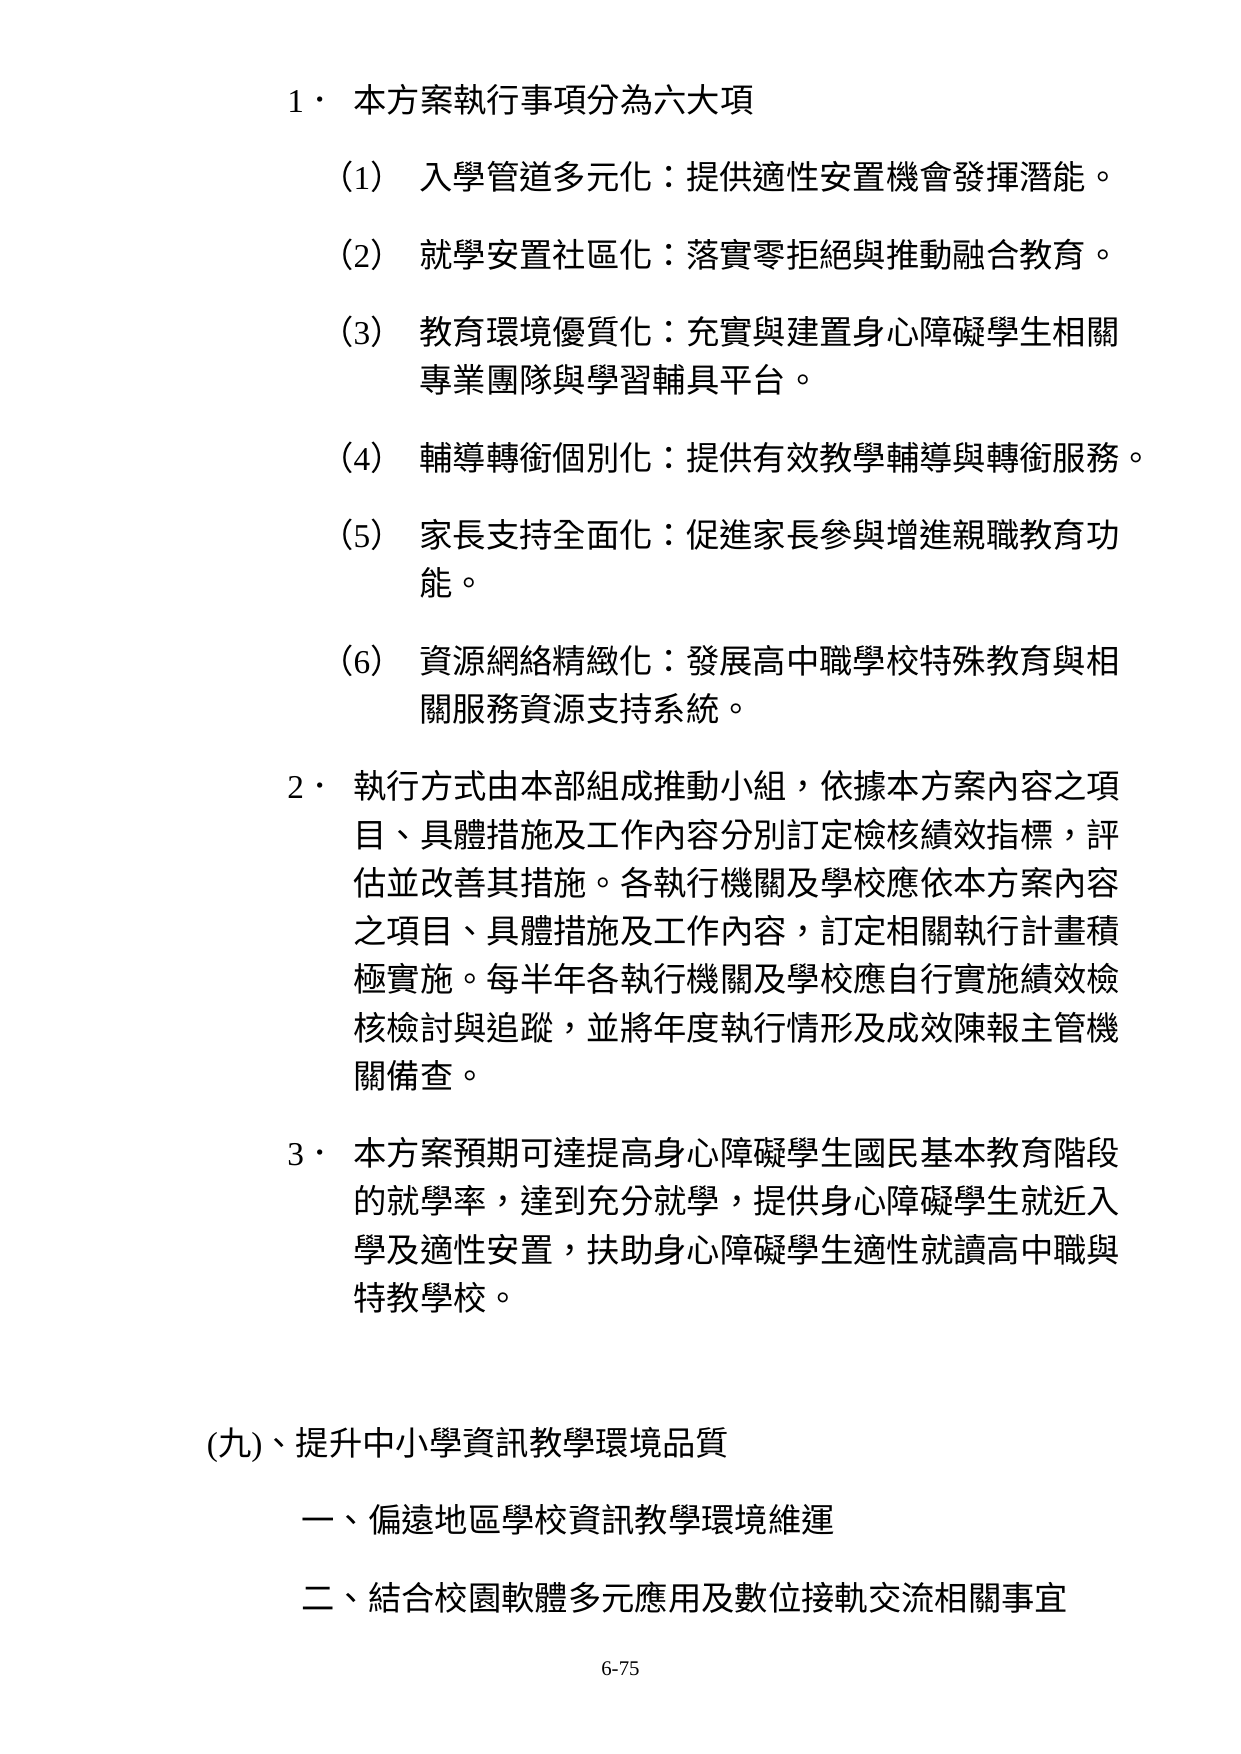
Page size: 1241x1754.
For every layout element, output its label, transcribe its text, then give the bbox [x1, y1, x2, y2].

list 資源網絡精緻化：發展高中職學校特殊教育與相關服務資源支持系統。 [320, 634, 1152, 731]
list 本方案執行事項分為六大項 [287, 74, 1152, 122]
list 教育環境優質化：充實與建置身心障礙學生相關專業團隊與學習輔具平台。 [320, 306, 1152, 402]
list 本方案預期可達提高身心障礙學生國民基本教育階段的就學率，達到充分就學，提供身心障礙學生就近入學及適性安置，扶助身心障礙學生適性就讀高中職與特教學校。 [287, 1127, 1152, 1320]
list 執行方式由本部組成推動小組，依據本方案內容之項目、具體措施及工作內容分別訂定檢核績效指標，評估並改善其措施。各執行機關及學校應依本方案內容之項目、具體措施及工作內容，訂定相關執行計畫積極實施。每半年各執行機關及學校應自行實施績效檢核檢討與追蹤，並將年度執行情形及成效陳報主管機關備查。 [287, 760, 1152, 1098]
text 一、偏遠地區學校資訊教學環境維運 [301, 1494, 1152, 1542]
list 入學管道多元化：提供適性安置機會發揮潛能。 [320, 151, 1152, 199]
text (九)、提升中小學資訊教學環境品質 [207, 1417, 1152, 1465]
text 二、結合校園軟體多元應用及數位接軌交流相關事宜 [301, 1571, 1152, 1619]
list 輔導轉銜個別化：提供有效教學輔導與轉銜服務。 [320, 432, 1152, 480]
list 就學安置社區化：落實零拒絕與推動融合教育。 [320, 228, 1152, 277]
list 家長支持全面化：促進家長參與增進親職教育功能。 [320, 509, 1152, 605]
